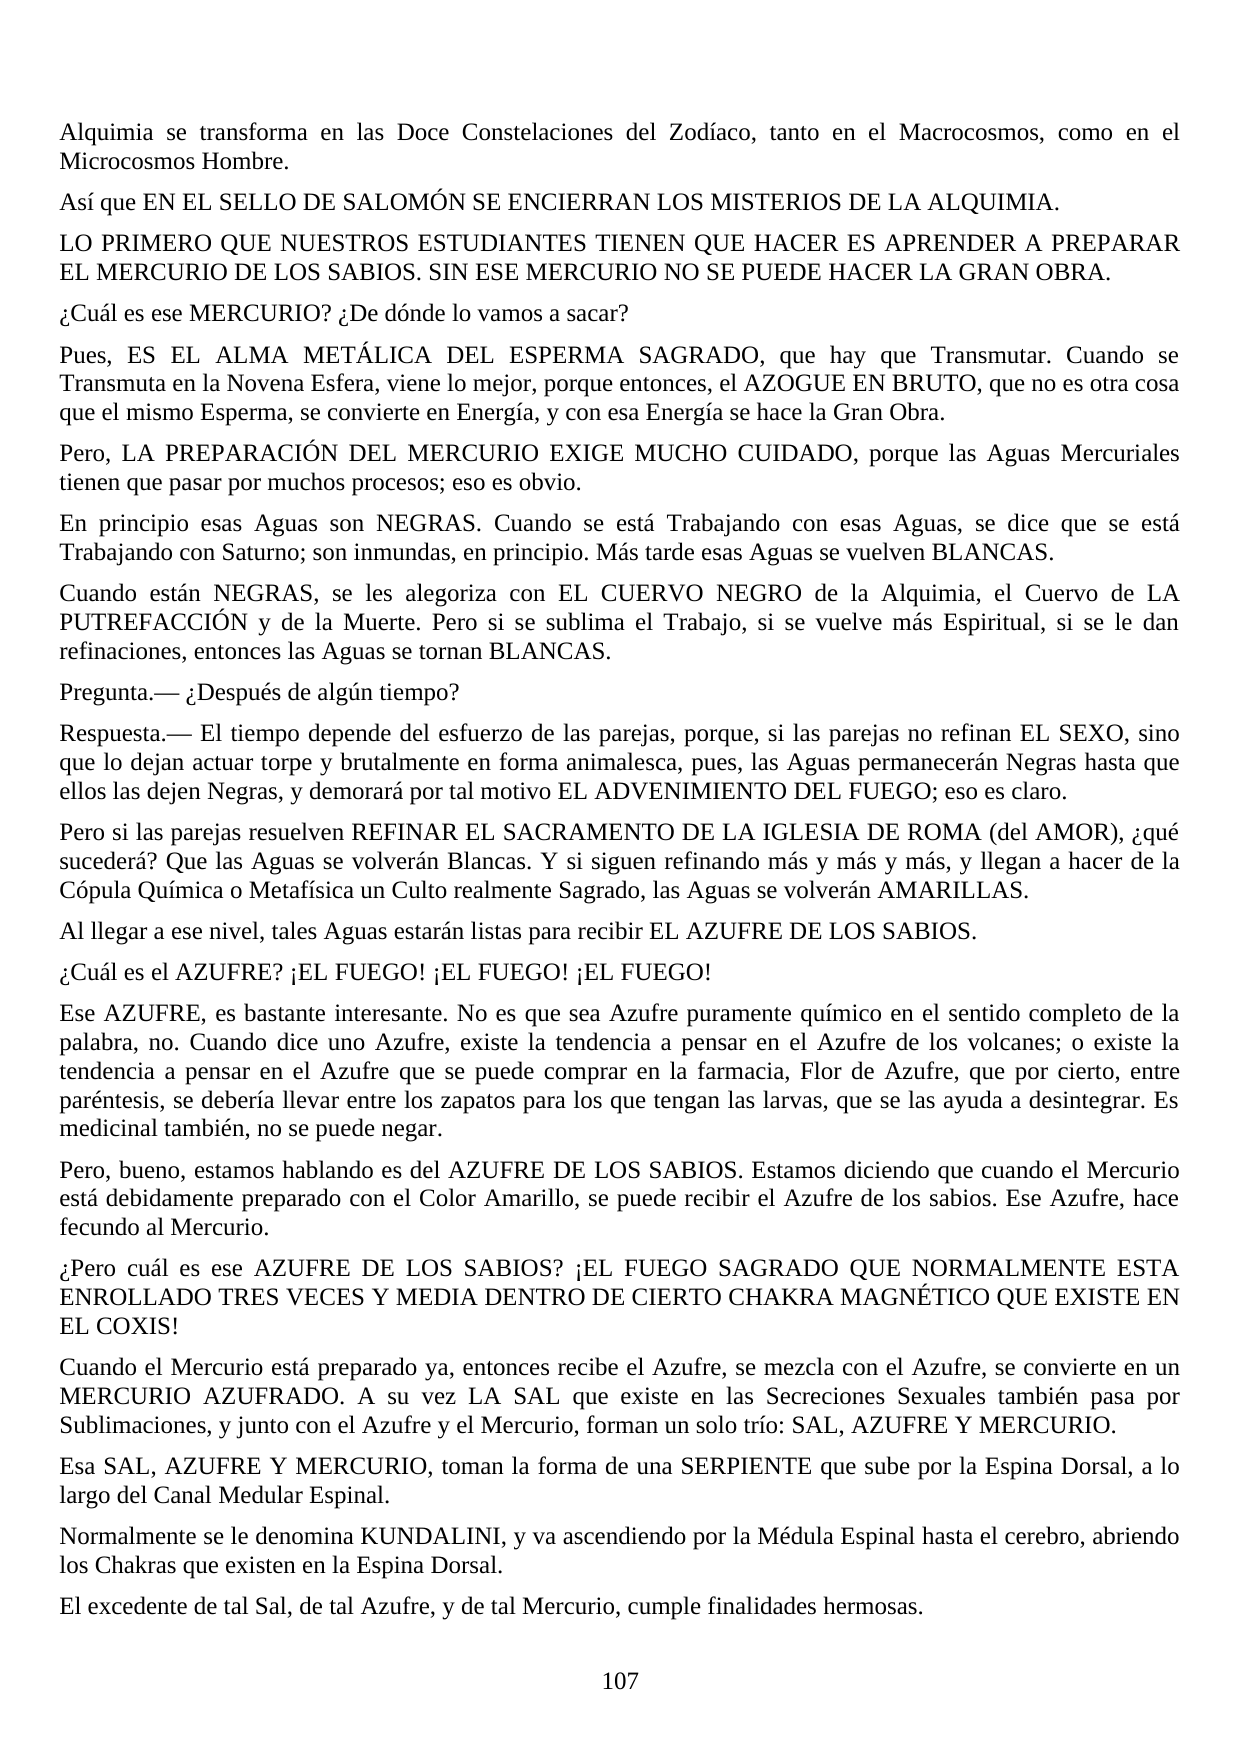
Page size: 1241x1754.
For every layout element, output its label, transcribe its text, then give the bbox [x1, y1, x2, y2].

text Cuando el Mercurio está preparado ya, entonces recibe el Azufre, se mezcla con el Azufre, se convierte en un MERCURIO AZUFRADO. A su vez LA SAL que existe en las Secreciones Sexuales también pasa por Sublimaciones, y junto con el Azufre y el Mercurio, forman un solo trío: SAL, AZUFRE Y MERCURIO. [59, 1352, 1181, 1438]
text ¿Cuál es el AZUFRE? ¡EL FUEGO! ¡EL FUEGO! ¡EL FUEGO! [59, 957, 1181, 986]
text Ese AZUFRE, es bastante interesante. No es que sea Azufre puramente químico en el sentido completo de la palabra, no. Cuando dice uno Azufre, existe la tendencia a pensar en el Azufre de los volcanes; o existe la tendencia a pensar en el Azufre que se puede comprar en la farmacia, Flor de Azufre, que por cierto, entre paréntesis, se debería llevar entre los zapatos para los que tengan las larvas, que se las ayuda a desintegrar. Es medicinal también, no se puede negar. [59, 998, 1181, 1142]
text Cuando están NEGRAS, se les alegoriza con EL CUERVO NEGRO de la Alquimia, el Cuervo de LA PUTREFACCIÓN y de la Muerte. Pero si se sublima el Trabajo, si se vuelve más Espiritual, si se le dan refinaciones, entonces las Aguas se tornan BLANCAS. [59, 578, 1181, 665]
text Respuesta.— El tiempo depende del esfuerzo de las parejas, porque, si las parejas no refinan EL SEXO, sino que lo dejan actuar torpe y brutalmente en forma animalesca, pues, las Aguas permanecerán Negras hasta que ellos las dejen Negras, y demorará por tal motivo EL ADVENIMIENTO DEL FUEGO; eso es claro. [59, 718, 1181, 805]
text Así que EN EL SELLO DE SALOMÓN SE ENCIERRAN LOS MISTERIOS DE LA ALQUIMIA. [59, 187, 1181, 216]
text ¿Pero cuál es ese AZUFRE DE LOS SABIOS? ¡EL FUEGO SAGRADO QUE NORMALMENTE ESTA ENROLLADO TRES VECES Y MEDIA DENTRO DE CIERTO CHAKRA MAGNÉTICO QUE EXISTE EN EL COXIS! [59, 1253, 1181, 1340]
text Pero, LA PREPARACIÓN DEL MERCURIO EXIGE MUCHO CUIDADO, porque las Aguas Mercuriales tienen que pasar por muchos procesos; eso es obvio. [59, 438, 1181, 496]
text ¿Cuál es ese MERCURIO? ¿De dónde lo vamos a sacar? [59, 298, 1181, 327]
text Pregunta.— ¿Después de algún tiempo? [59, 677, 1181, 706]
text El excedente de tal Sal, de tal Azufre, y de tal Mercurio, cumple finalidades hermosas. [59, 1591, 1181, 1620]
text Pero si las parejas resuelven REFINAR EL SACRAMENTO DE LA IGLESIA DE ROMA (del AMOR), ¿qué sucederá? Que las Aguas se volverán Blancas. Y si siguen refinando más y más y más, y llegan a hacer de la Cópula Química o Metafísica un Culto realmente Sagrado, las Aguas se volverán AMARILLAS. [59, 817, 1181, 903]
text Al llegar a ese nivel, tales Aguas estarán listas para recibir EL AZUFRE DE LOS SABIOS. [59, 916, 1181, 945]
text Pero, bueno, estamos hablando es del AZUFRE DE LOS SABIOS. Estamos diciendo que cuando el Mercurio está debidamente preparado con el Color Amarillo, se puede recibir el Azufre de los sabios. Ese Azufre, hace fecundo al Mercurio. [59, 1155, 1181, 1241]
text En principio esas Aguas son NEGRAS. Cuando se está Trabajando con esas Aguas, se dice que se está Trabajando con Saturno; son inmundas, en principio. Más tarde esas Aguas se vuelven BLANCAS. [59, 508, 1181, 566]
text Esa SAL, AZUFRE Y MERCURIO, toman la forma de una SERPIENTE que sube por la Espina Dorsal, a lo largo del Canal Medular Espinal. [59, 1451, 1181, 1508]
text Normalmente se le denomina KUNDALINI, y va ascendiendo por la Médula Espinal hasta el cerebro, abriendo los Chakras que existen en la Espina Dorsal. [59, 1521, 1181, 1578]
text Pues, ES EL ALMA METÁLICA DEL ESPERMA SAGRADO, que hay que Transmutar. Cuando se Transmuta en la Novena Esfera, viene lo mejor, porque entonces, el AZOGUE EN BRUTO, que no es otra cosa que el mismo Esperma, se convierte en Energía, y con esa Energía se hace la Gran Obra. [59, 340, 1181, 426]
text LO PRIMERO QUE NUESTROS ESTUDIANTES TIENEN QUE HACER ES APRENDER A PREPARAR EL MERCURIO DE LOS SABIOS. SIN ESE MERCURIO NO SE PUEDE HACER LA GRAN OBRA. [59, 228, 1181, 286]
text Alquimia se transforma en las Doce Constelaciones del Zodíaco, tanto en el Macrocosmos, como en el Microcosmos Hombre. [59, 117, 1181, 175]
